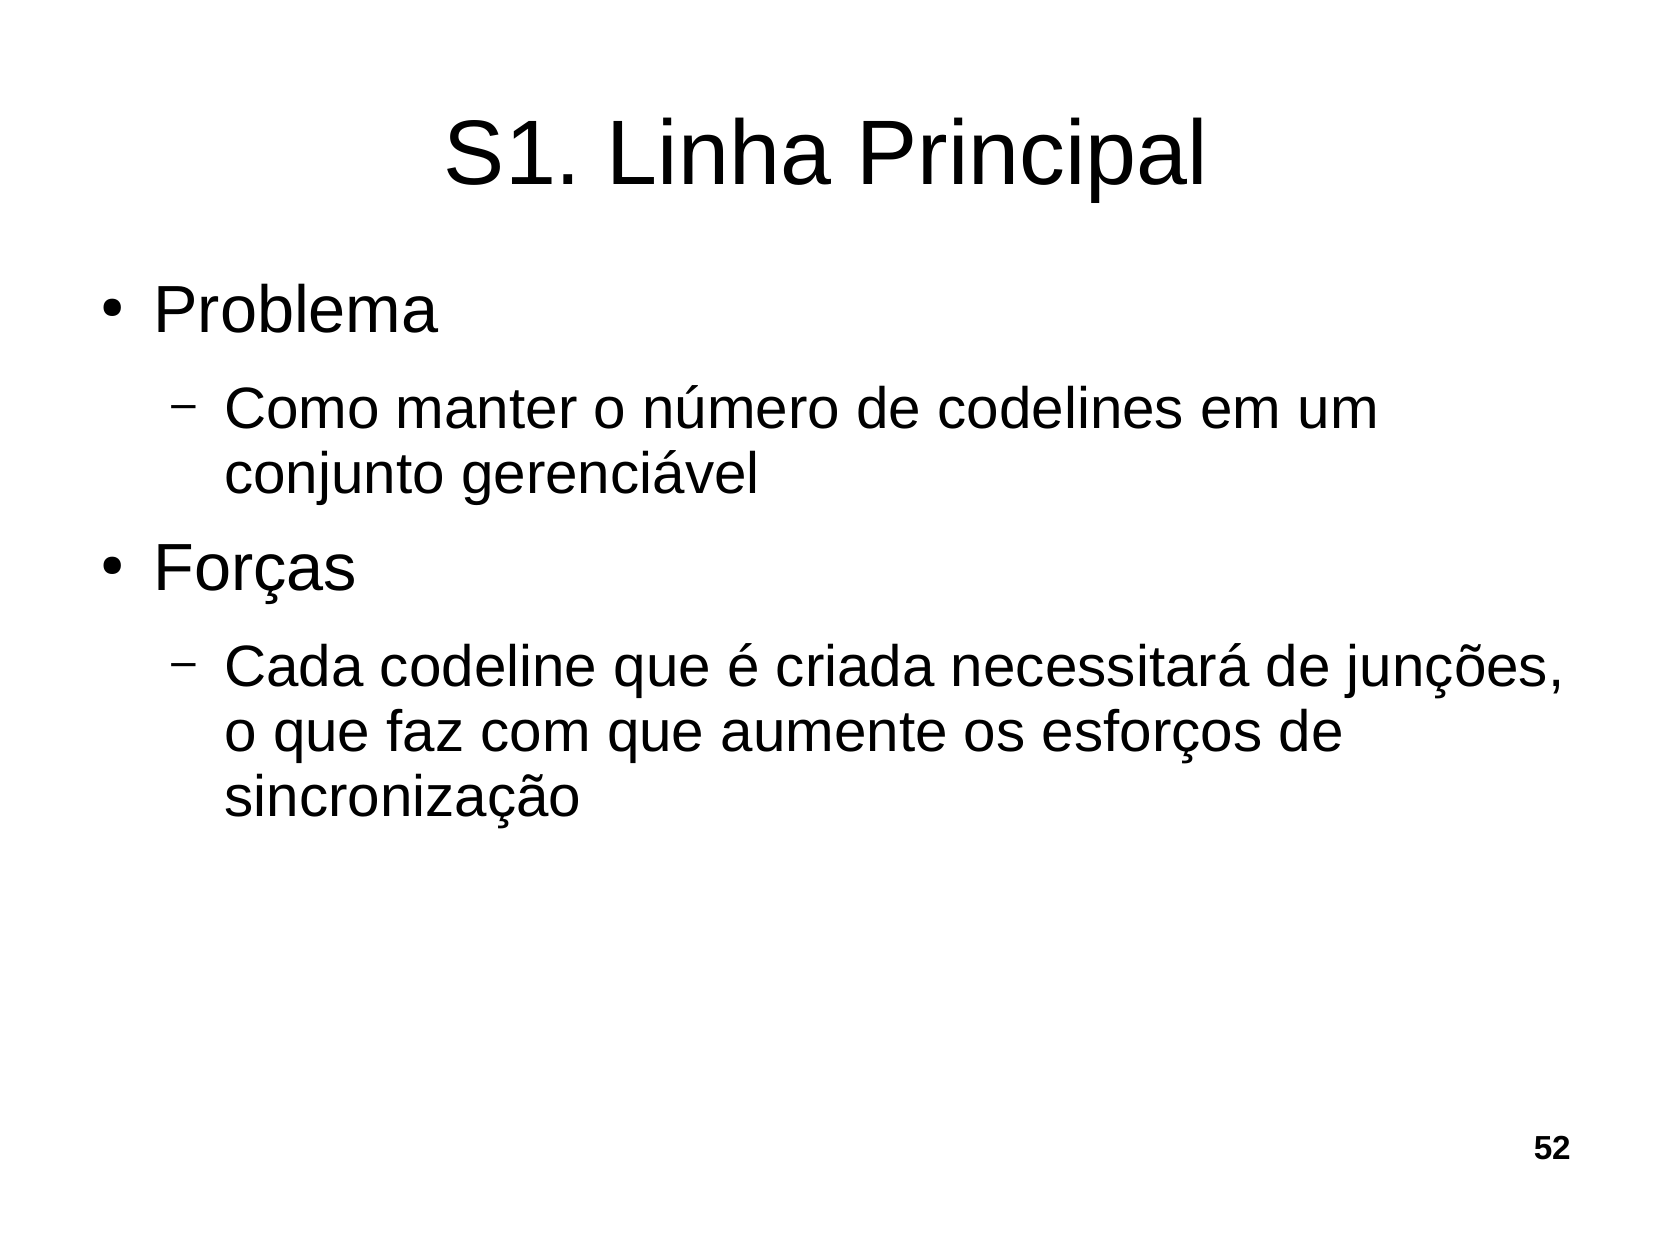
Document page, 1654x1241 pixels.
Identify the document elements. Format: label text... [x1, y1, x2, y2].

list Problema Como manter o número de codelines em um conjunto gerenciável Forças Cada codeline que é criada necessitará de junções, o que faz com que aumente os esforços de sincronização [82, 271, 1571, 1111]
title S1. Linha Principal [82, 49, 1571, 257]
